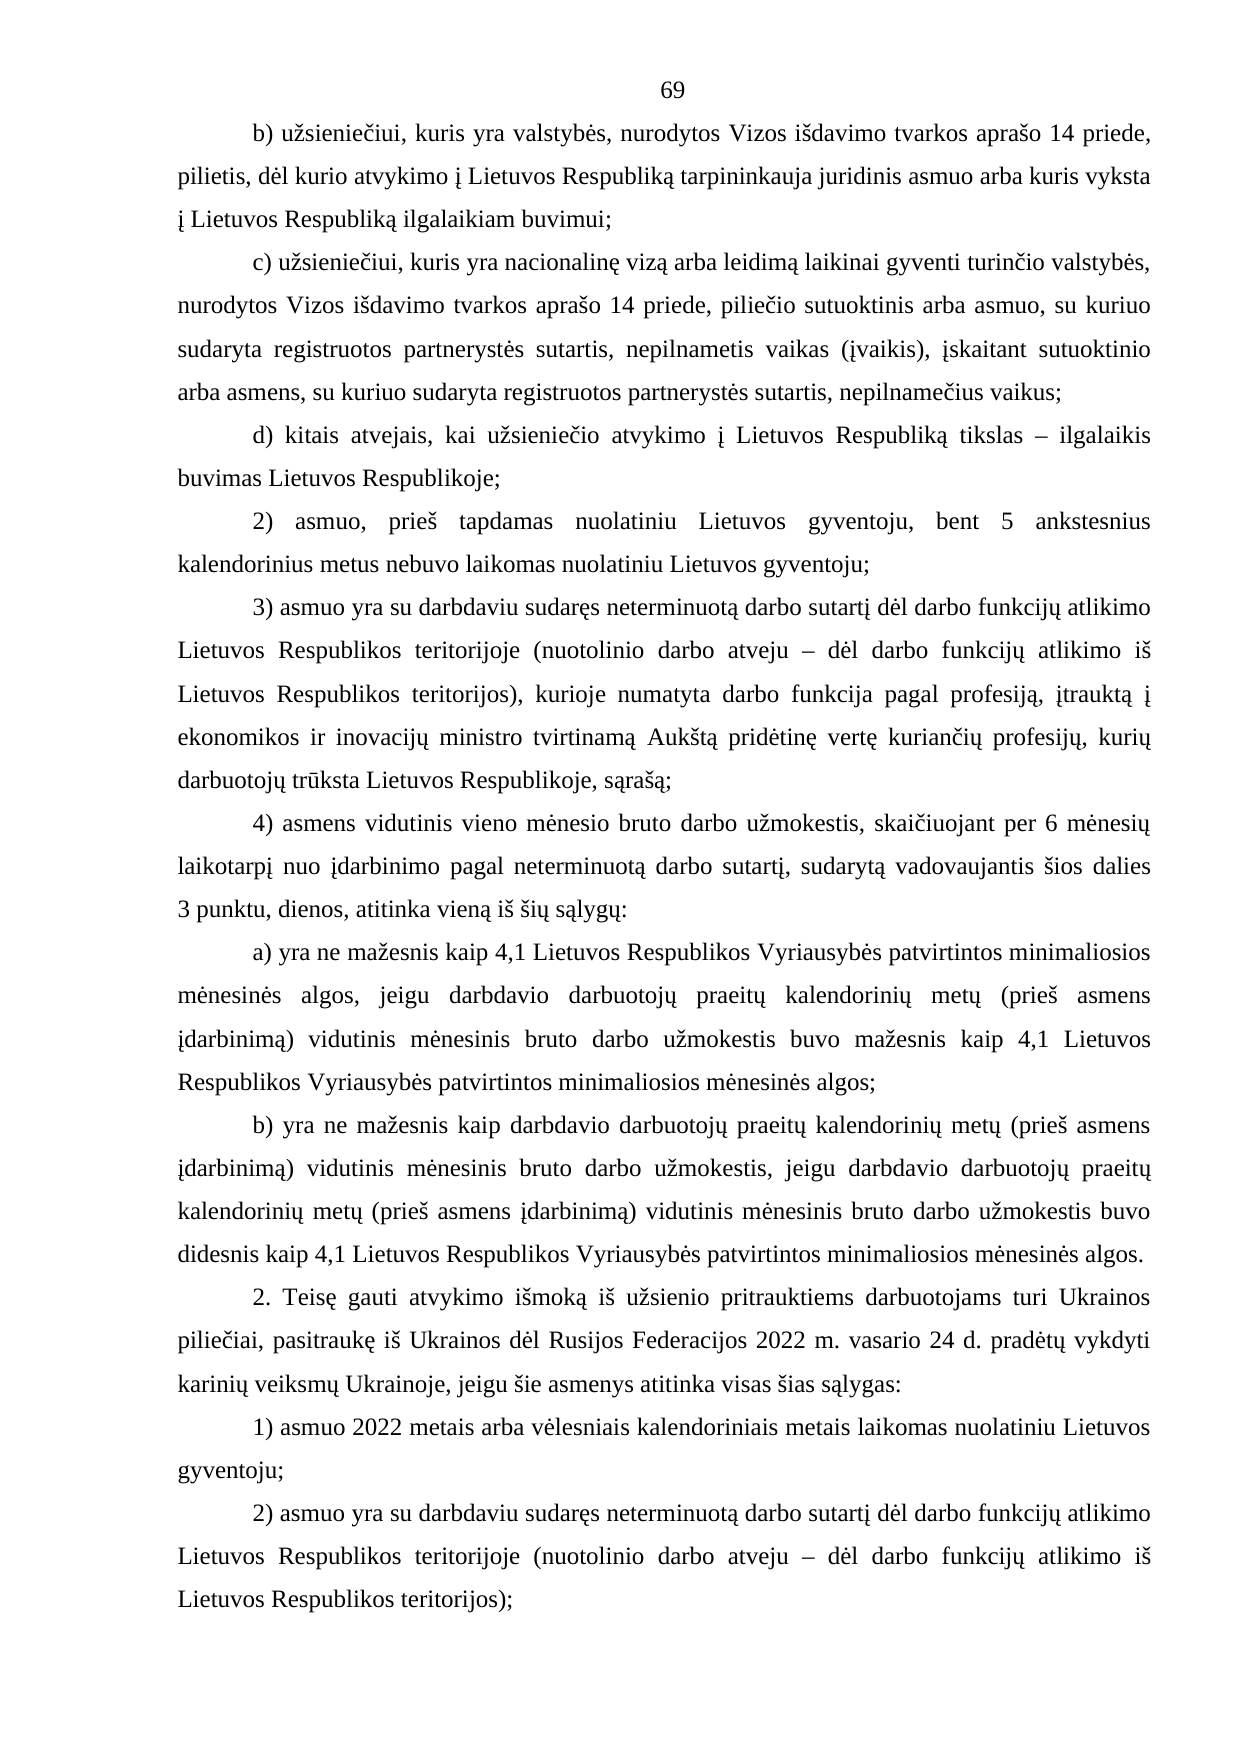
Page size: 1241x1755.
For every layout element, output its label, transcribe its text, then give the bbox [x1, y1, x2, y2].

text 2. Teisę gauti atvykimo išmoką iš užsienio pritrauktiems darbuotojams turi Ukrainos piliečiai, pasitraukę iš Ukrainos dėl Rusijos Federacijos 2022 m. vasario 24 d. pradėtų vykdyti karinių veiksmų Ukrainoje, jeigu šie asmenys atitinka visas šias sąlygas: [177, 1282, 1152, 1397]
text b) yra ne mažesnis kaip darbdavio darbuotojų praeitų kalendorinių metų (prieš asmens įdarbinimą) vidutinis mėnesinis bruto darbo užmokestis, jeigu darbdavio darbuotojų praeitų kalendorinių metų (prieš asmens įdarbinimą) vidutinis mėnesinis bruto darbo užmokestis buvo didesnis kaip 4,1 Lietuvos Respublikos Vyriausybės patvirtintos minimaliosios mėnesinės algos. [177, 1110, 1152, 1268]
text d) kitais atvejais, kai užsieniečio atvykimo į Lietuvos Respubliką tikslas – ilgalaikis buvimas Lietuvos Respublikoje; [177, 420, 1152, 492]
text 2) asmuo yra su darbdaviu sudaręs neterminuotą darbo sutartį dėl darbo funkcijų atlikimo Lietuvos Respublikos teritorijoje (nuotolinio darbo atveju – dėl darbo funkcijų atlikimo iš Lietuvos Respublikos teritorijos); [177, 1498, 1152, 1613]
text 3) asmuo yra su darbdaviu sudaręs neterminuotą darbo sutartį dėl darbo funkcijų atlikimo Lietuvos Respublikos teritorijoje (nuotolinio darbo atveju – dėl darbo funkcijų atlikimo iš Lietuvos Respublikos teritorijos), kurioje numatyta darbo funkcija pagal profesiją, įtrauktą į ekonomikos ir inovacijų ministro tvirtinamą Aukštą pridėtinę vertę kuriančių profesijų, kurių darbuotojų trūksta Lietuvos Respublikoje, sąrašą; [177, 592, 1152, 794]
text 1) asmuo 2022 metais arba vėlesniais kalendoriniais metais laikomas nuolatiniu Lietuvos gyventoju; [177, 1412, 1152, 1484]
text b) užsieniečiui, kuris yra valstybės, nurodytos Vizos išdavimo tvarkos aprašo 14 priede, pilietis, dėl kurio atvykimo į Lietuvos Respubliką tarpininkauja juridinis asmuo arba kuris vyksta į Lietuvos Respubliką ilgalaikiam buvimui; [177, 118, 1152, 233]
text a) yra ne mažesnis kaip 4,1 Lietuvos Respublikos Vyriausybės patvirtintos minimaliosios mėnesinės algos, jeigu darbdavio darbuotojų praeitų kalendorinių metų (prieš asmens įdarbinimą) vidutinis mėnesinis bruto darbo užmokestis buvo mažesnis kaip 4,1 Lietuvos Respublikos Vyriausybės patvirtintos minimaliosios mėnesinės algos; [177, 937, 1152, 1096]
text c) užsieniečiui, kuris yra nacionalinę vizą arba leidimą laikinai gyventi turinčio valstybės, nurodytos Vizos išdavimo tvarkos aprašo 14 priede, piliečio sutuoktinis arba asmuo, su kuriuo sudaryta registruotos partnerystės sutartis, nepilnametis vaikas (įvaikis), įskaitant sutuoktinio arba asmens, su kuriuo sudaryta registruotos partnerystės sutartis, nepilnamečius vaikus; [177, 247, 1152, 406]
text 4) asmens vidutinis vieno mėnesio bruto darbo užmokestis, skaičiuojant per 6 mėnesių laikotarpį nuo įdarbinimo pagal neterminuotą darbo sutartį, sudarytą vadovaujantis šios dalies 3 punktu, dienos, atitinka vieną iš šių sąlygų: [177, 808, 1152, 923]
text 2) asmuo, prieš tapdamas nuolatiniu Lietuvos gyventoju, bent 5 ankstesnius kalendorinius metus nebuvo laikomas nuolatiniu Lietuvos gyventoju; [177, 506, 1152, 578]
